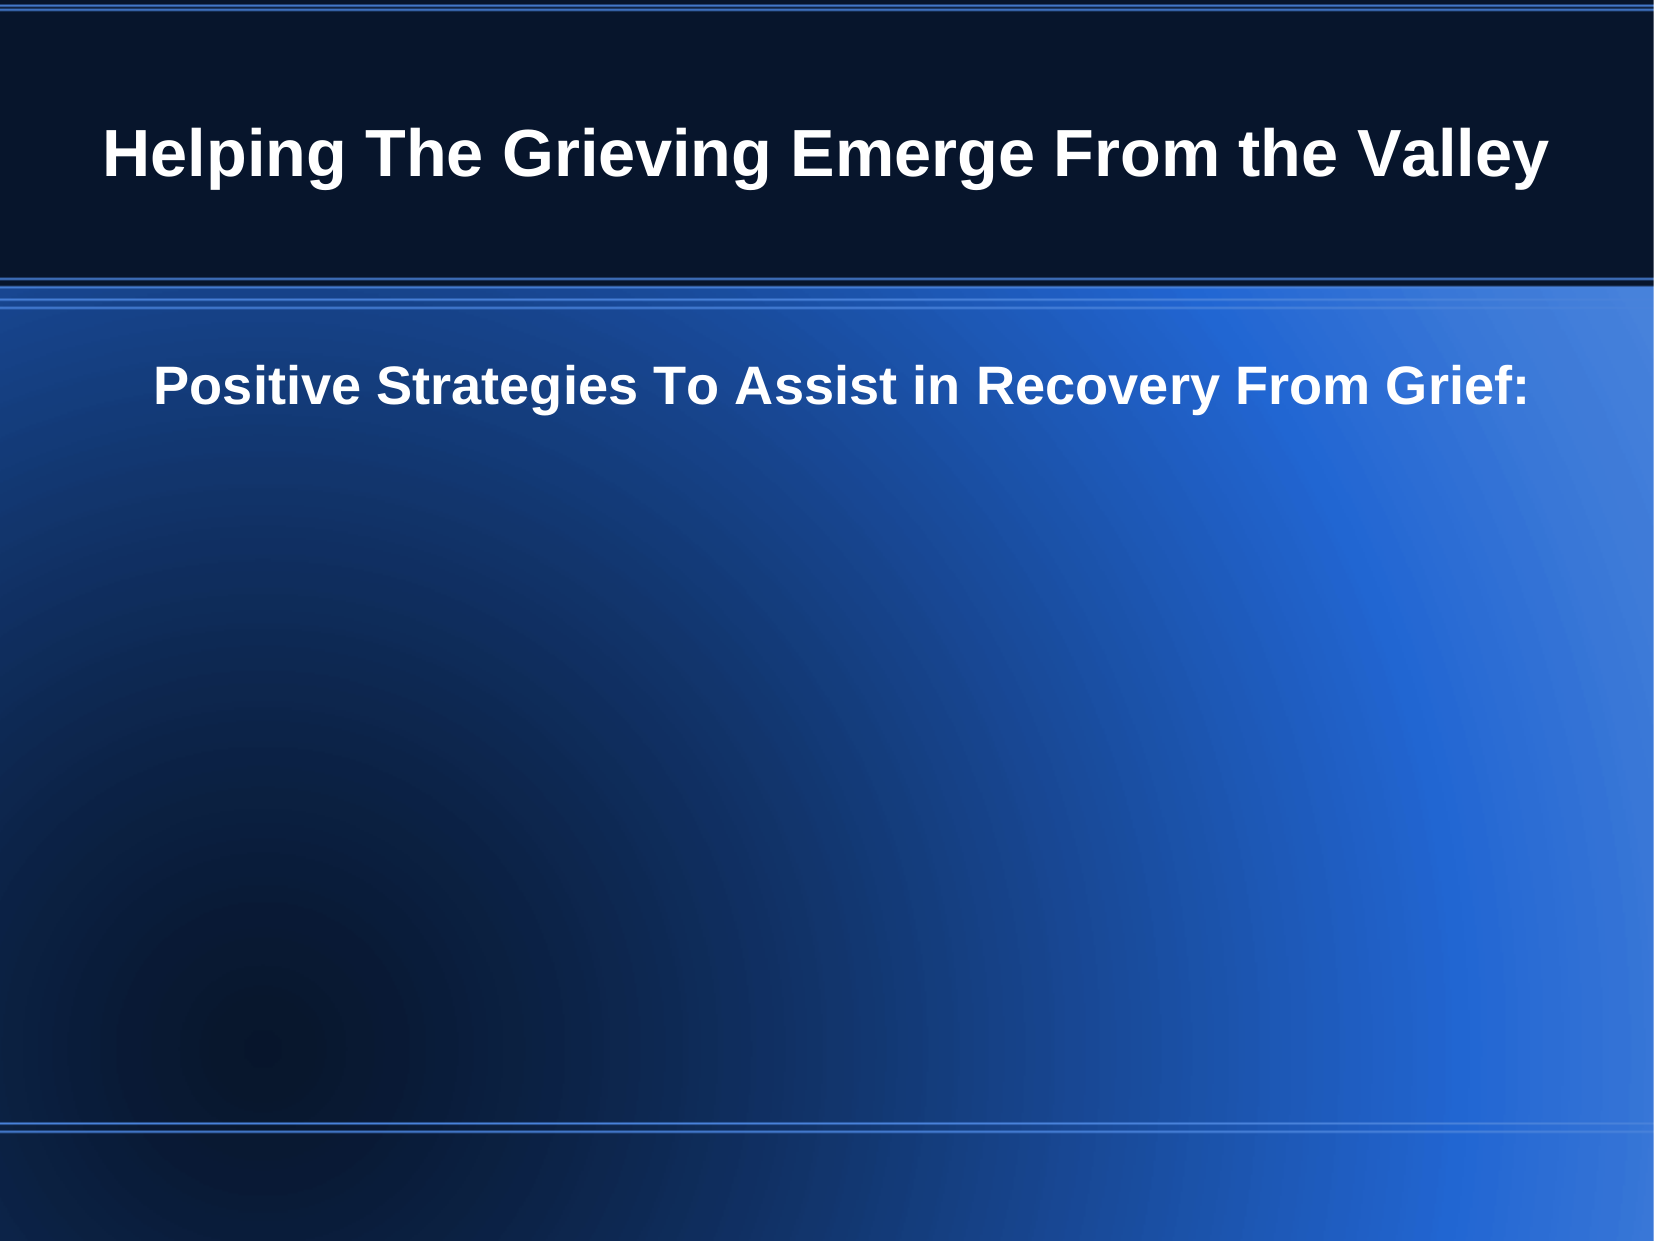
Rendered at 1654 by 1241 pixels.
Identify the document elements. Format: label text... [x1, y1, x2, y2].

list Positive Strategies To Assist in Recovery From Grief: [82, 355, 1571, 1058]
picture [0, 0, 1654, 1241]
title Helping The Grieving Emerge From the Valley [82, 49, 1571, 257]
